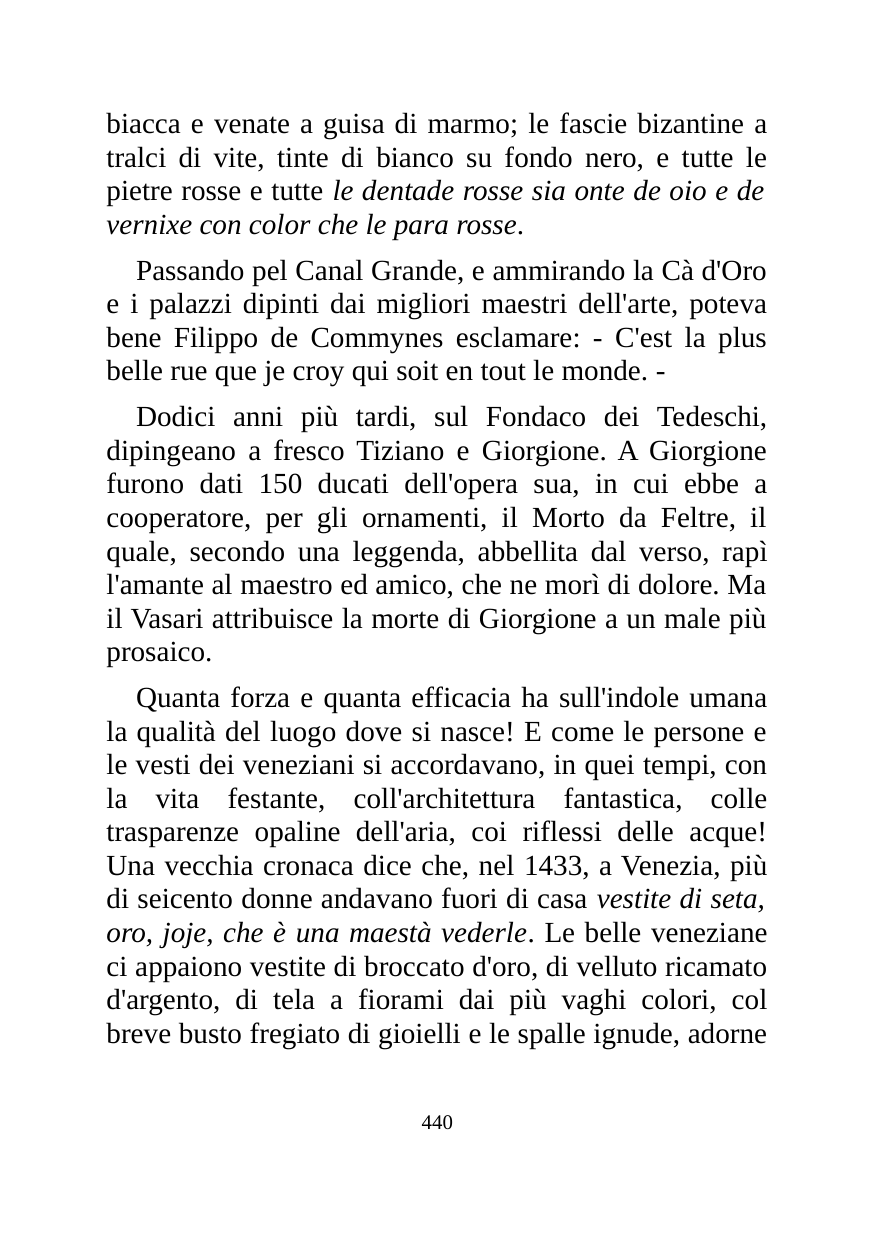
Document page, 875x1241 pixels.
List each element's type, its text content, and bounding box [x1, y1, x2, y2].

text Dodici anni più tardi, sul Fondaco dei Tedeschi, dipingeano a fresco Tiziano e Giorgione. A Giorgione furono dati 150 ducati dell'opera sua, in cui ebbe a cooperatore, per gli ornamenti, il Morto da Feltre, il quale, secondo una leggenda, abbellita dal verso, rapì l'amante al maestro ed amico, che ne morì di dolore. Ma il Vasari attribuisce la morte di Giorgione a un male più prosaico. [106, 399, 768, 668]
text Quanta forza e quanta efficacia ha sull'indole umana la qualità del luogo dove si nasce! E come le persone e le vesti dei veneziani si accordavano, in quei tempi, con la vita festante, coll'architettura fantastica, colle trasparenze opaline dell'aria, coi riflessi delle acque! Una vecchia cronaca dice che, nel 1433, a Venezia, più di seicento donne andavano fuori di casa vestite di seta, oro, joje, che è una maestà vederle. Le belle veneziane ci appaiono vestite di broccato d'oro, di velluto ricamato d'argento, di tela a fiorami dai più vaghi colori, col breve busto fregiato di gioielli e le spalle ignude, adorne [106, 680, 768, 1049]
text Passando pel Canal Grande, e ammirando la Cà d'Oro e i palazzi dipinti dai migliori maestri dell'arte, poteva bene Filippo de Commynes esclamare: - C'est la plus belle rue que je croy qui soit en tout le monde. - [106, 253, 768, 387]
text biacca e venate a guisa di marmo; le fascie bizantine a tralci di vite, tinte di bianco su fondo nero, e tutte le pietre rosse e tutte le dentade rosse sia onte de oio e de vernixe con color che le para rosse. [106, 106, 768, 240]
